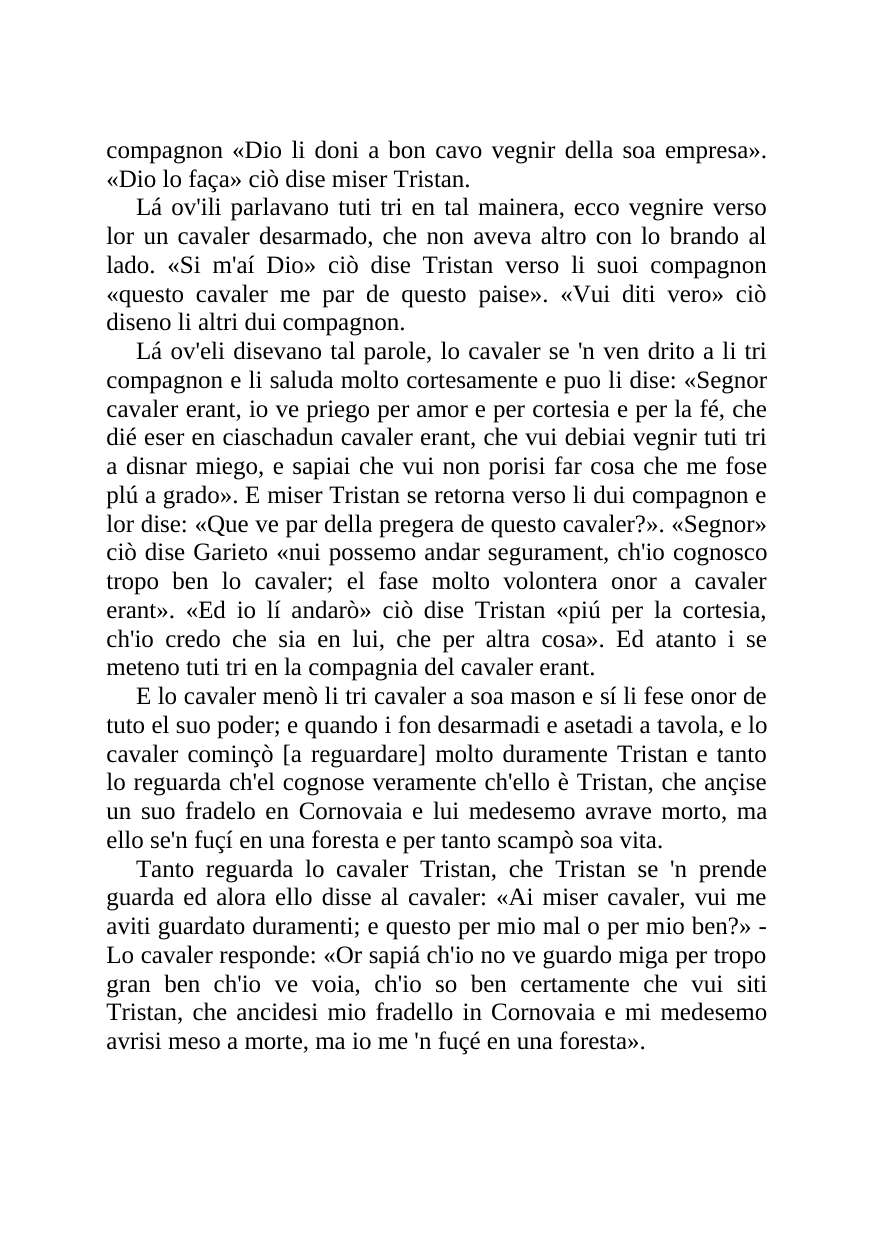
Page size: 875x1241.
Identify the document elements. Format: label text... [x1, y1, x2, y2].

text Tanto reguarda lo cavaler Tristan, che Tristan se 'n prende guarda ed alora ello disse al cavaler: «Ai miser cavaler, vui me aviti guardato duramenti; e questo per mio mal o per mio ben?» - Lo cavaler responde: «Or sapiá ch'io no ve guardo miga per tropo gran ben ch'io ve voia, ch'io so ben certamente che vui siti Tristan, che ancidesi mio fradello in Cornovaia e mi medesemo avrisi meso a morte, ma io me 'n fuçé en una foresta». [106, 854, 768, 1055]
text E lo cavaler menò li tri cavaler a soa mason e sí li fese onor de tuto el suo poder; e quando i fon desarmadi e asetadi a tavola, e lo cavaler cominçò [a reguardare] molto duramente Tristan e tanto lo reguarda ch'el cognose veramente ch'ello è Tristan, che ançise un suo fradelo en Cornovaia e lui medesemo avrave morto, ma ello se'n fuçí en una foresta e per tanto scampò soa vita. [106, 681, 768, 854]
text Lá ov'ili parlavano tuti tri en tal mainera, ecco vegnire verso lor un cavaler desarmado, che non aveva altro con lo brando al lado. «Si m'aí Dio» ciò dise Tristan verso li suoi compagnon «questo cavaler me par de questo paise». «Vui diti vero» ciò diseno li altri dui compagnon. [106, 192, 768, 336]
text Lá ov'eli disevano tal parole, lo cavaler se 'n ven drito a li tri compagnon e li saluda molto cortesamente e puo li dise: «Segnor cavaler erant, io ve priego per amor e per cortesia e per la fé, che dié eser en ciaschadun cavaler erant, che vui debiai vegnir tuti tri a disnar miego, e sapiai che vui non porisi far cosa che me fose plú a grado». E miser Tristan se retorna verso li dui compagnon e lor dise: «Que ve par della pregera de questo cavaler?». «Segnor» ciò dise Garieto «nui possemo andar segurament, ch'io cognosco tropo ben lo cavaler; el fase molto volontera onor a cavaler erant». «Ed io lí andarò» ciò dise Tristan «piú per la cortesia, ch'io credo che sia en lui, che per altra cosa». Ed atanto i se meteno tuti tri en la compagnia del cavaler erant. [106, 336, 768, 681]
text compagnon «Dio li doni a bon cavo vegnir della soa empresa». «Dio lo faça» ciò dise miser Tristan. [106, 135, 768, 192]
